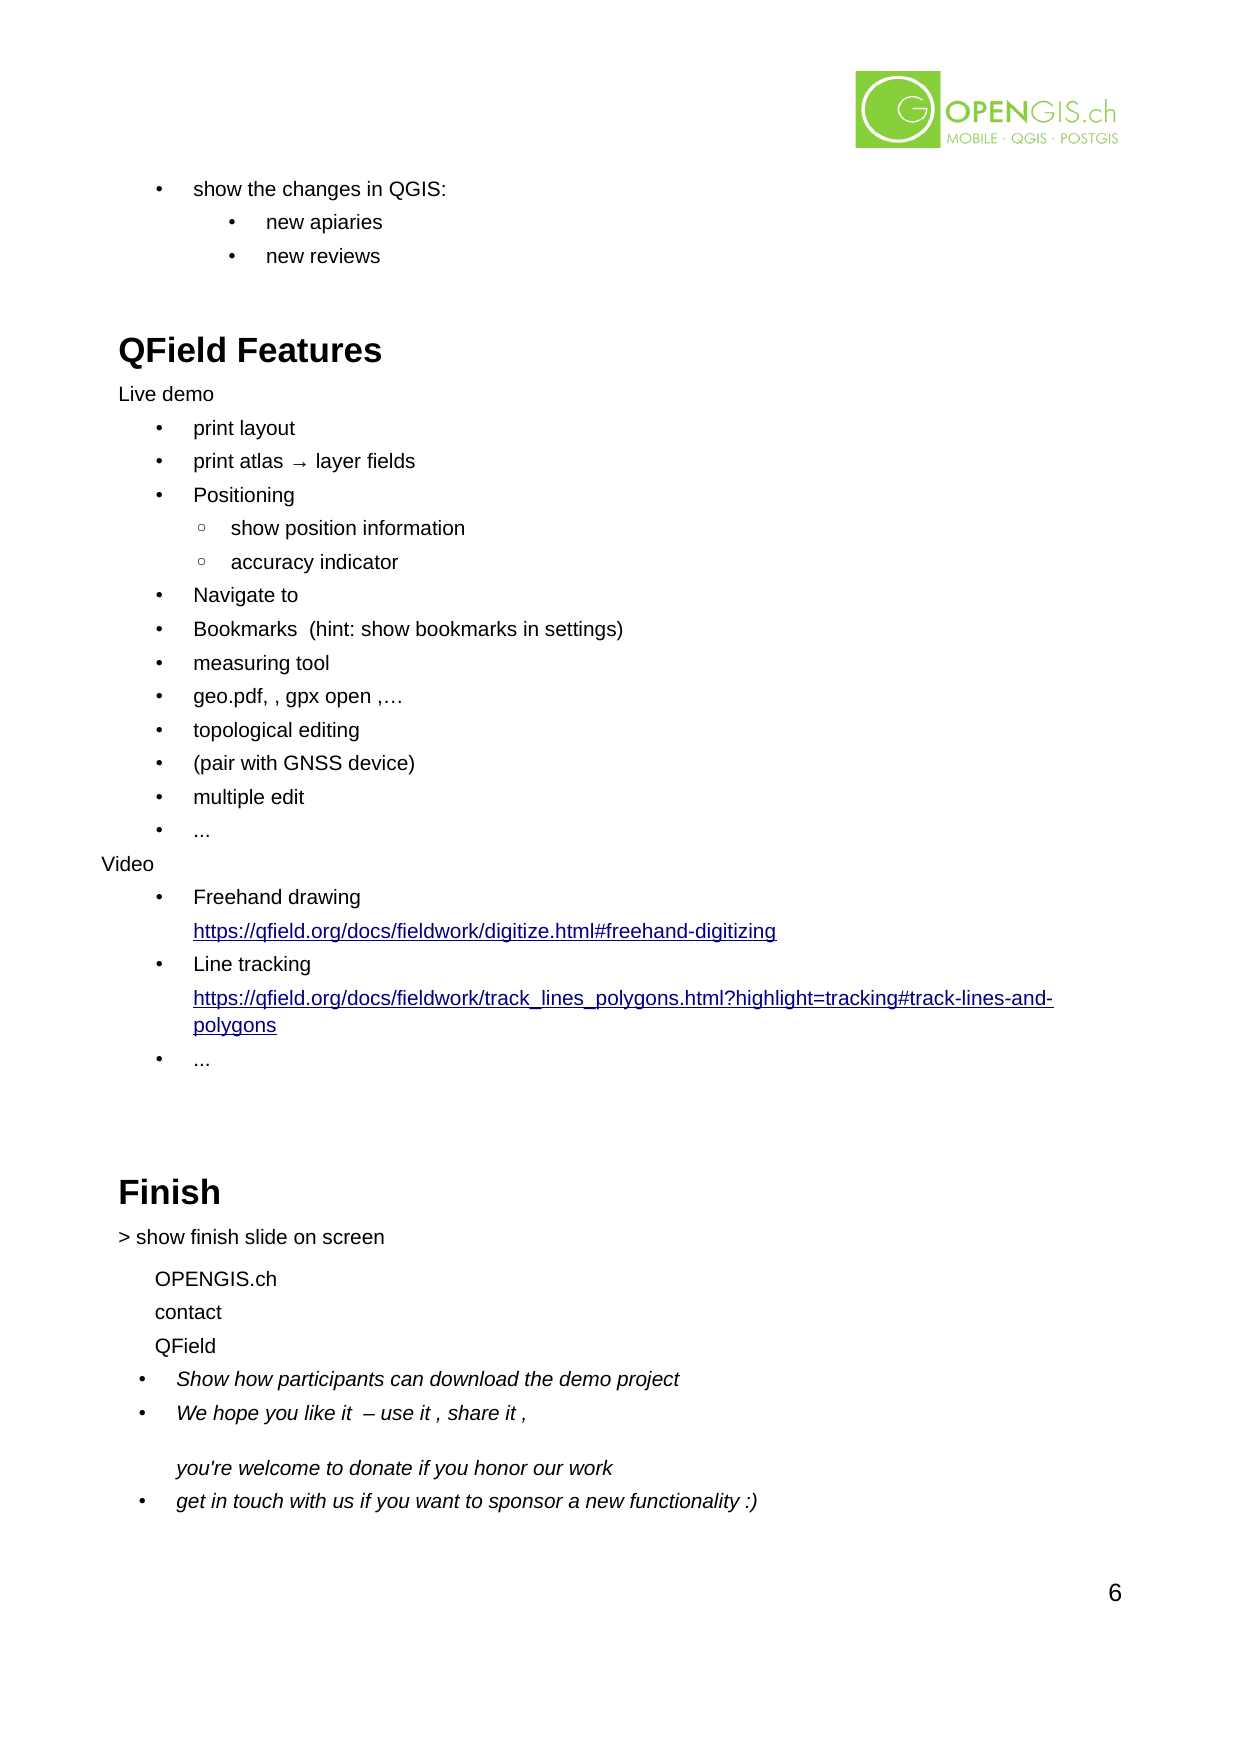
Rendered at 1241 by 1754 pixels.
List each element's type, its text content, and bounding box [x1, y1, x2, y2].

list measuring tool [156, 650, 1122, 674]
list new apiaries [228, 210, 1122, 234]
list https://qfield.org/docs/fieldwork/track_lines_polygons.html?highlight=tracking#track-lines-and-polygons [156, 986, 1122, 1037]
list topological editing [156, 717, 1122, 742]
list QField [154, 1334, 1122, 1358]
subtitle QField Features [118, 329, 1122, 370]
list show position information [193, 516, 1122, 540]
list accuracy indicator [193, 550, 1122, 574]
list Live demo [118, 382, 1122, 406]
list show the changes in QGIS: [156, 176, 1122, 200]
list geo.pdf, , gpx open ,… [156, 684, 1122, 708]
list https://qfield.org/docs/fieldwork/digitize.html#freehand-digitizing [156, 919, 1122, 943]
list new reviews [228, 243, 1122, 295]
list ... [156, 1047, 1122, 1071]
list print atlas → layer fields [156, 449, 1122, 473]
list ... [156, 818, 1122, 842]
list get in touch with us if you want to sponsor a new functionality :) [139, 1489, 1122, 1513]
list print layout [156, 416, 1122, 440]
list (pair with GNSS device) [156, 751, 1122, 775]
list Positioning [156, 483, 1122, 507]
list Video [101, 852, 1122, 876]
text > show finish slide on screen [118, 1225, 1122, 1249]
list Line tracking [156, 952, 1122, 976]
list Show how participants can download the demo project [139, 1367, 1122, 1391]
list We hope you like it – use it , share it , you're welcome to donate if you honor our work [139, 1401, 1122, 1480]
list Navigate to [156, 583, 1122, 607]
list Bookmarks (hint: show bookmarks in settings) [156, 617, 1122, 641]
list OPENGIS.ch [154, 1267, 1122, 1291]
list contact [154, 1300, 1122, 1324]
list multiple edit [156, 784, 1122, 809]
subtitle Finish [118, 1172, 1122, 1212]
list Freehand drawing [156, 885, 1122, 909]
picture [855, 71, 1124, 148]
